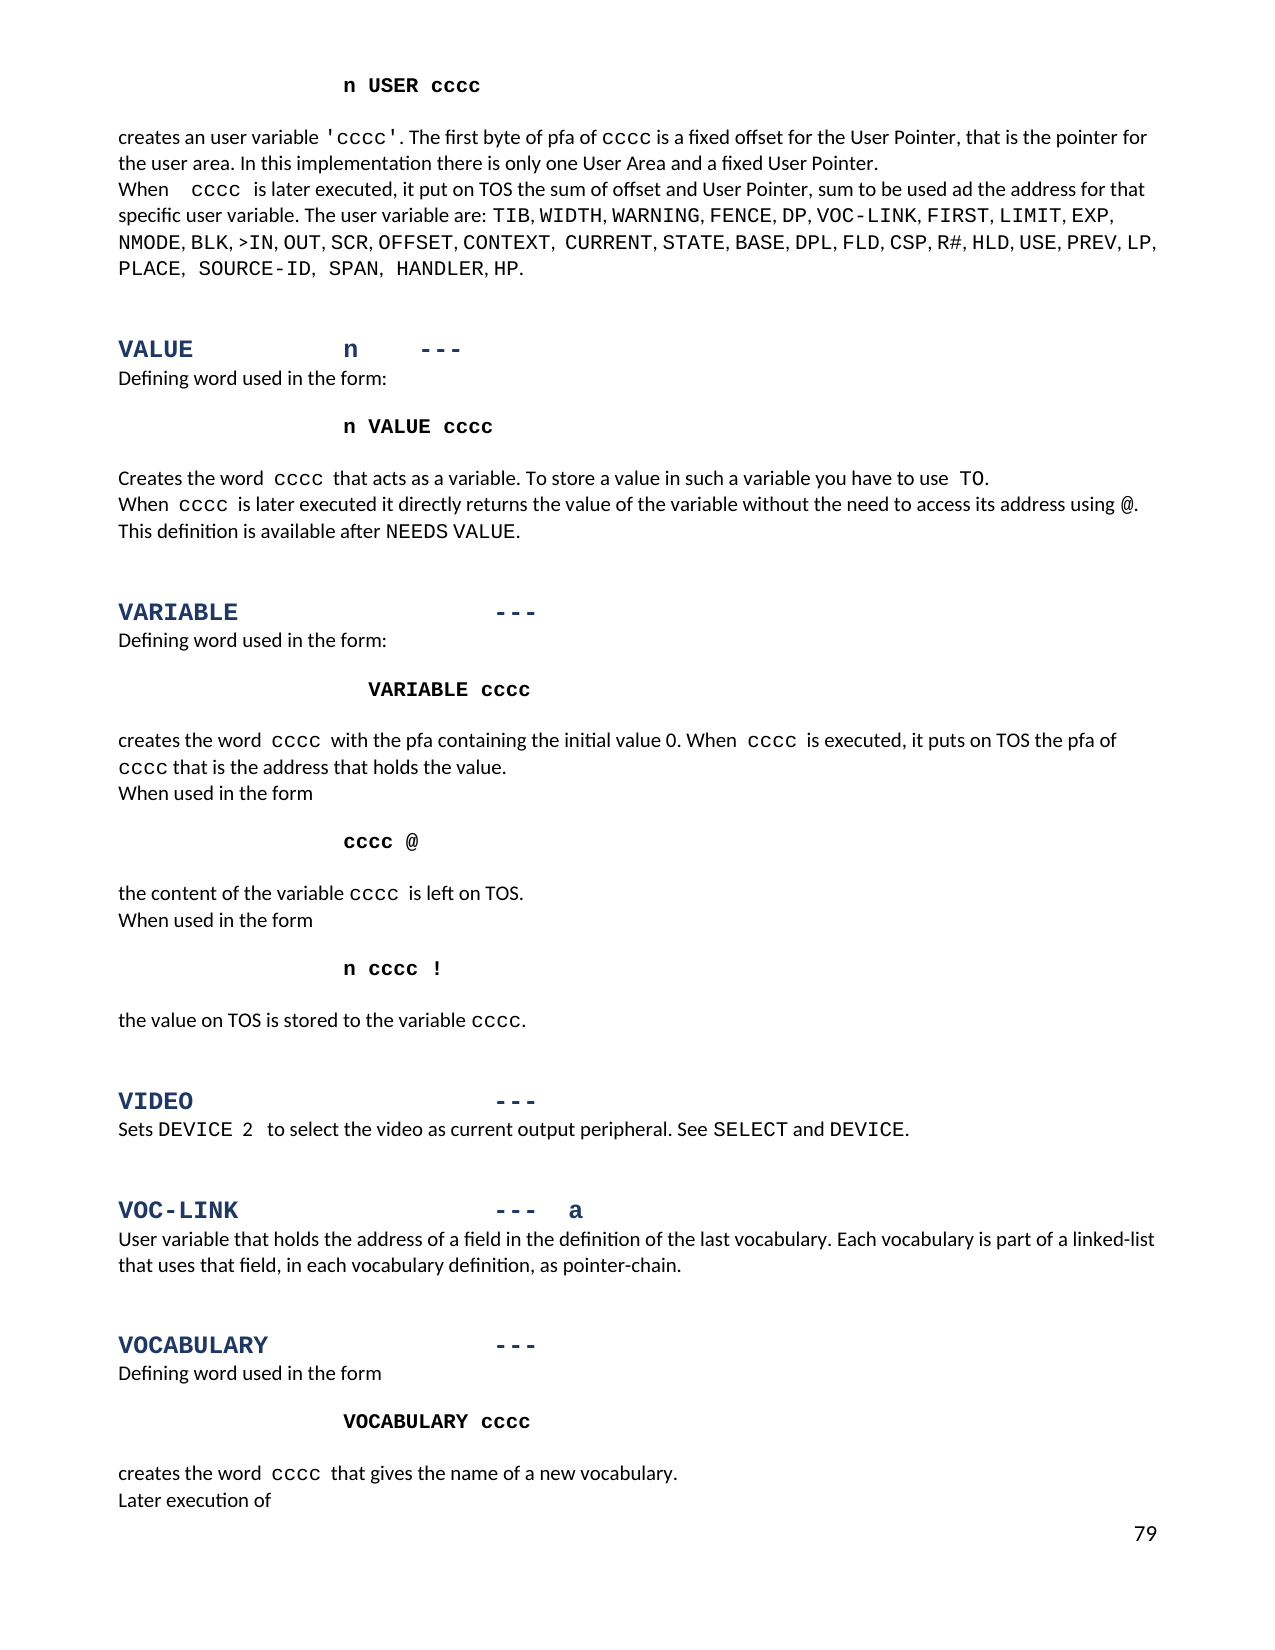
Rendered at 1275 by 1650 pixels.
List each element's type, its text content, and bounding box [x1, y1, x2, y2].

text User variable that holds the address of a field in the definition of the last vocabulary. Each vocabulary is part of a linked-list that uses that field, in each vocabulary definition, as pointer-chain. [118, 1226, 1157, 1277]
text n USER cccc [118, 75, 1157, 99]
text Creates the word cccc that acts as a variable. To store a value in such a variable you have to use TO. [118, 465, 1157, 491]
text creates the word cccc with the pfa containing the initial value 0. When cccc is executed, it puts on TOS the pfa of cccc that is the address that holds the value. [118, 728, 1157, 781]
text the value on TOS is stored to the variable cccc. [118, 1007, 1157, 1033]
text Defining word used in the form: [118, 628, 1157, 653]
text When cccc is later executed, it put on TOS the sum of offset and User Pointer, sum to be used ad the address for that specific user variable. The user variable are: TIB, WIDTH, WARNING, FENCE, DP, VOC-LINK, FIRST, LIMIT, EXP, NMODE, BLK, >IN, OUT, SCR, OFFSET, CONTEXT, CURRENT, STATE, BASE, DPL, FLD, CSP, R#, HLD, USE, PREV, LP, PLACE, SOURCE-ID, SPAN, HANDLER, HP. [118, 176, 1157, 282]
text Defining word used in the form: [118, 365, 1157, 391]
subtitle VOCABULARY --- [118, 1332, 1157, 1361]
subtitle VOC-LINK --- a [118, 1198, 1157, 1226]
subtitle VALUE n --- [118, 337, 1157, 365]
text Defining word used in the form [118, 1361, 1157, 1386]
text VOCABULARY cccc [118, 1411, 1157, 1435]
subtitle VIDEO --- [118, 1088, 1157, 1117]
text VARIABLE cccc [118, 678, 1157, 702]
text cccc @ [118, 831, 1157, 855]
text Later execution of [118, 1487, 1157, 1512]
text the content of the variable cccc is left on TOS. [118, 880, 1157, 907]
text n VALUE cccc [118, 416, 1157, 439]
text When used in the form [118, 781, 1157, 806]
text creates an user variable 'cccc'. The first byte of pfa of cccc is a fixed offset for the User Pointer, that is the pointer for the user area. In this implementation there is only one User Area and a fixed User Pointer. [118, 124, 1157, 176]
subtitle VARIABLE --- [118, 599, 1157, 628]
text n cccc ! [118, 958, 1157, 981]
text When cccc is later executed it directly returns the value of the variable without the need to access its address using @. This definition is available after NEEDS VALUE. [118, 491, 1157, 544]
text creates the word cccc that gives the name of a new vocabulary. [118, 1460, 1157, 1487]
text Sets DEVICE 2 to select the video as current output peripheral. See SELECT and DEVICE. [118, 1117, 1157, 1143]
text When used in the form [118, 907, 1157, 932]
